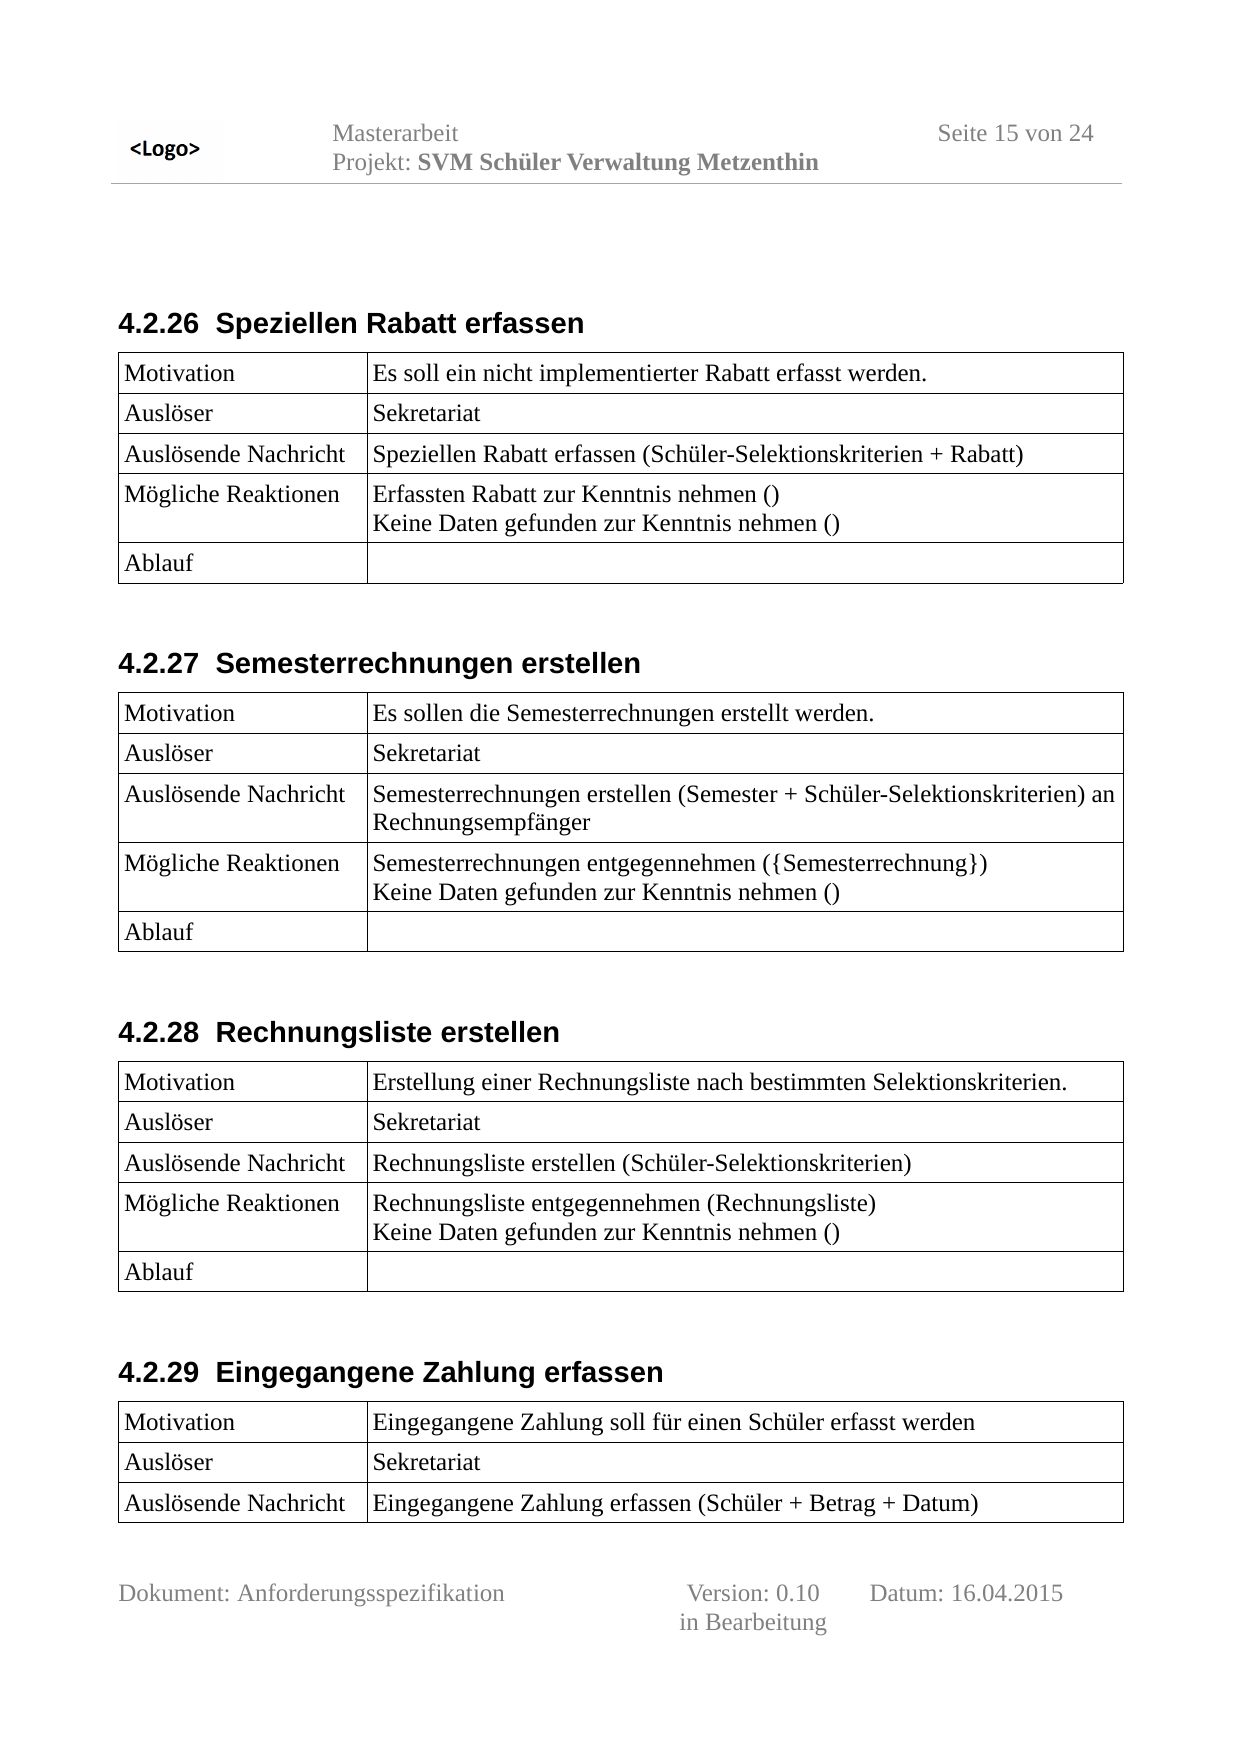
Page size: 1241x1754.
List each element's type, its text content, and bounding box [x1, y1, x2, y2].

table_header Erstellung einer Rechnungsliste nach bestimmten Selektionskriterien. [368, 1062, 1123, 1101]
table_cell Ablauf [119, 543, 367, 582]
table_cell Rechnungsliste erstellen (Schüler-Selektionskriterien) [368, 1143, 1123, 1182]
table_cell Auslöser [119, 394, 367, 433]
table_header Es sollen die Semesterrechnungen erstellt werden. [368, 693, 1123, 733]
table_header Motivation [119, 1402, 367, 1442]
picture [118, 118, 224, 183]
table_cell Auslösende Nachricht [119, 1483, 367, 1522]
table_header Motivation [119, 353, 367, 392]
table_cell [368, 912, 1123, 951]
table_cell [368, 1252, 1123, 1291]
table_header Motivation [119, 1062, 367, 1101]
subtitle Speziellen Rabatt erfassen [118, 306, 1122, 340]
table_cell Auslösende Nachricht [119, 774, 367, 842]
table_cell Sekretariat [368, 1443, 1123, 1482]
table_cell Mögliche Reaktionen [119, 474, 367, 542]
table_cell Auslösende Nachricht [119, 1143, 367, 1182]
table_cell Speziellen Rabatt erfassen (Schüler-Selektionskriterien + Rabatt) [368, 434, 1123, 473]
table_cell Ablauf [119, 912, 367, 951]
table_cell [368, 543, 1123, 582]
table_header Motivation [119, 693, 367, 733]
table_cell Auslöser [119, 1443, 367, 1482]
table_cell Eingegangene Zahlung erfassen (Schüler + Betrag + Datum) [368, 1483, 1123, 1522]
subtitle Rechnungsliste erstellen [118, 1015, 1122, 1049]
subtitle Semesterrechnungen erstellen [118, 646, 1122, 680]
table_cell Sekretariat [368, 394, 1123, 433]
table_cell Rechnungsliste entgegennehmen (Rechnungsliste) Keine Daten gefunden zur Kenntnis nehmen () [368, 1183, 1123, 1251]
table_cell Semesterrechnungen entgegennehmen ({Semesterrechnung}) Keine Daten gefunden zur Kenntnis nehmen () [368, 843, 1123, 911]
table_header Eingegangene Zahlung soll für einen Schüler erfasst werden [368, 1402, 1123, 1442]
table_cell Auslöser [119, 734, 367, 773]
table_cell Auslöser [119, 1102, 367, 1142]
table_cell Sekretariat [368, 734, 1123, 773]
subtitle Eingegangene Zahlung erfassen [118, 1355, 1122, 1389]
table_header Es soll ein nicht implementierter Rabatt erfasst werden. [368, 353, 1123, 392]
table_cell Ablauf [119, 1252, 367, 1291]
table_cell Sekretariat [368, 1102, 1123, 1142]
table_cell Erfassten Rabatt zur Kenntnis nehmen () Keine Daten gefunden zur Kenntnis nehmen () [368, 474, 1123, 542]
table_cell Semesterrechnungen erstellen (Semester + Schüler-Selektionskriterien) an Rechnungsempfänger [368, 774, 1123, 842]
table_cell Auslösende Nachricht [119, 434, 367, 473]
table_cell Mögliche Reaktionen [119, 843, 367, 911]
table_cell Mögliche Reaktionen [119, 1183, 367, 1251]
